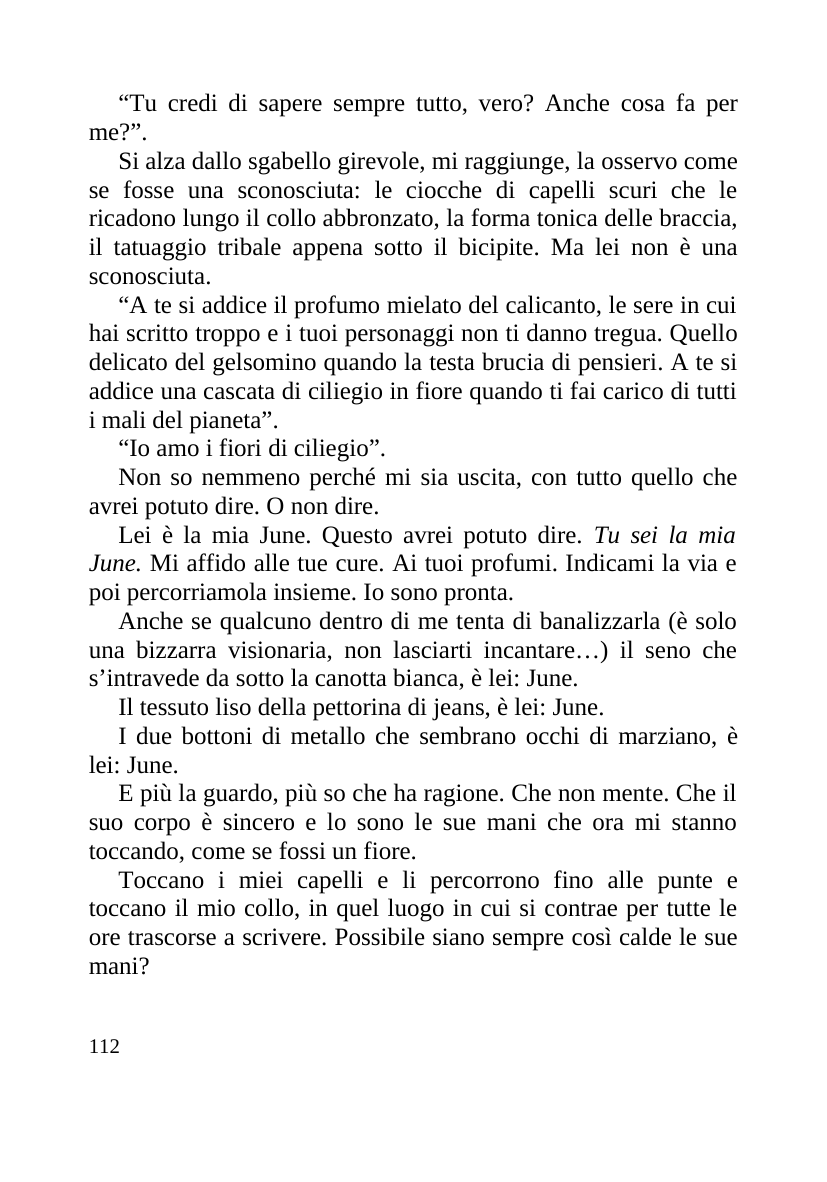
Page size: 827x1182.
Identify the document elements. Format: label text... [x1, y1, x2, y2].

text Il tessuto liso della pettorina di jeans, è lei: June. [88, 692, 738, 721]
text I due bottoni di metallo che sembrano occhi di marziano, è lei: June. [88, 721, 738, 778]
text “Tu credi di sapere sempre tutto, vero? Anche cosa fa per me?”. [88, 88, 738, 146]
text “A te si addice il profumo mielato del calicanto, le sere in cui hai scritto troppo e i tuoi personaggi non ti danno tregua. Quello delicato del gelsomino quando la testa brucia di pensieri. A te si addice una cascata di ciliegio in fiore quando ti fai carico di tutti i mali del pianeta”. [88, 290, 738, 433]
text Anche se qualcuno dentro di me tenta di banalizzarla (è solo una bizzarra visionaria, non lasciarti incantare…) il seno che s’intravede da sotto la canotta bianca, è lei: June. [88, 606, 738, 692]
text Lei è la mia June. Questo avrei potuto dire. Tu sei la mia June. Mi affido alle tue cure. Ai tuoi profumi. Indicami la via e poi percorriamola insieme. Io sono pronta. [88, 520, 738, 606]
text Si alza dallo sgabello girevole, mi raggiunge, la osservo come se fosse una sconosciuta: le ciocche di capelli scuri che le ricadono lungo il collo abbronzato, la forma tonica delle braccia, il tatuaggio tribale appena sotto il bicipite. Ma lei non è una sconosciuta. [88, 146, 738, 290]
text Toccano i miei capelli e li percorrono fino alle punte e toccano il mio collo, in quel luogo in cui si contrae per tutte le ore trascorse a scrivere. Possibile siano sempre così calde le sue mani? [88, 865, 738, 980]
text “Io amo i fiori di ciliegio”. [88, 433, 738, 462]
text Non so nemmeno perché mi sia uscita, con tutto quello che avrei potuto dire. O non dire. [88, 462, 738, 520]
text E più la guardo, più so che ha ragione. Che non mente. Che il suo corpo è sincero e lo sono le sue mani che ora mi stanno toccando, come se fossi un fiore. [88, 778, 738, 865]
